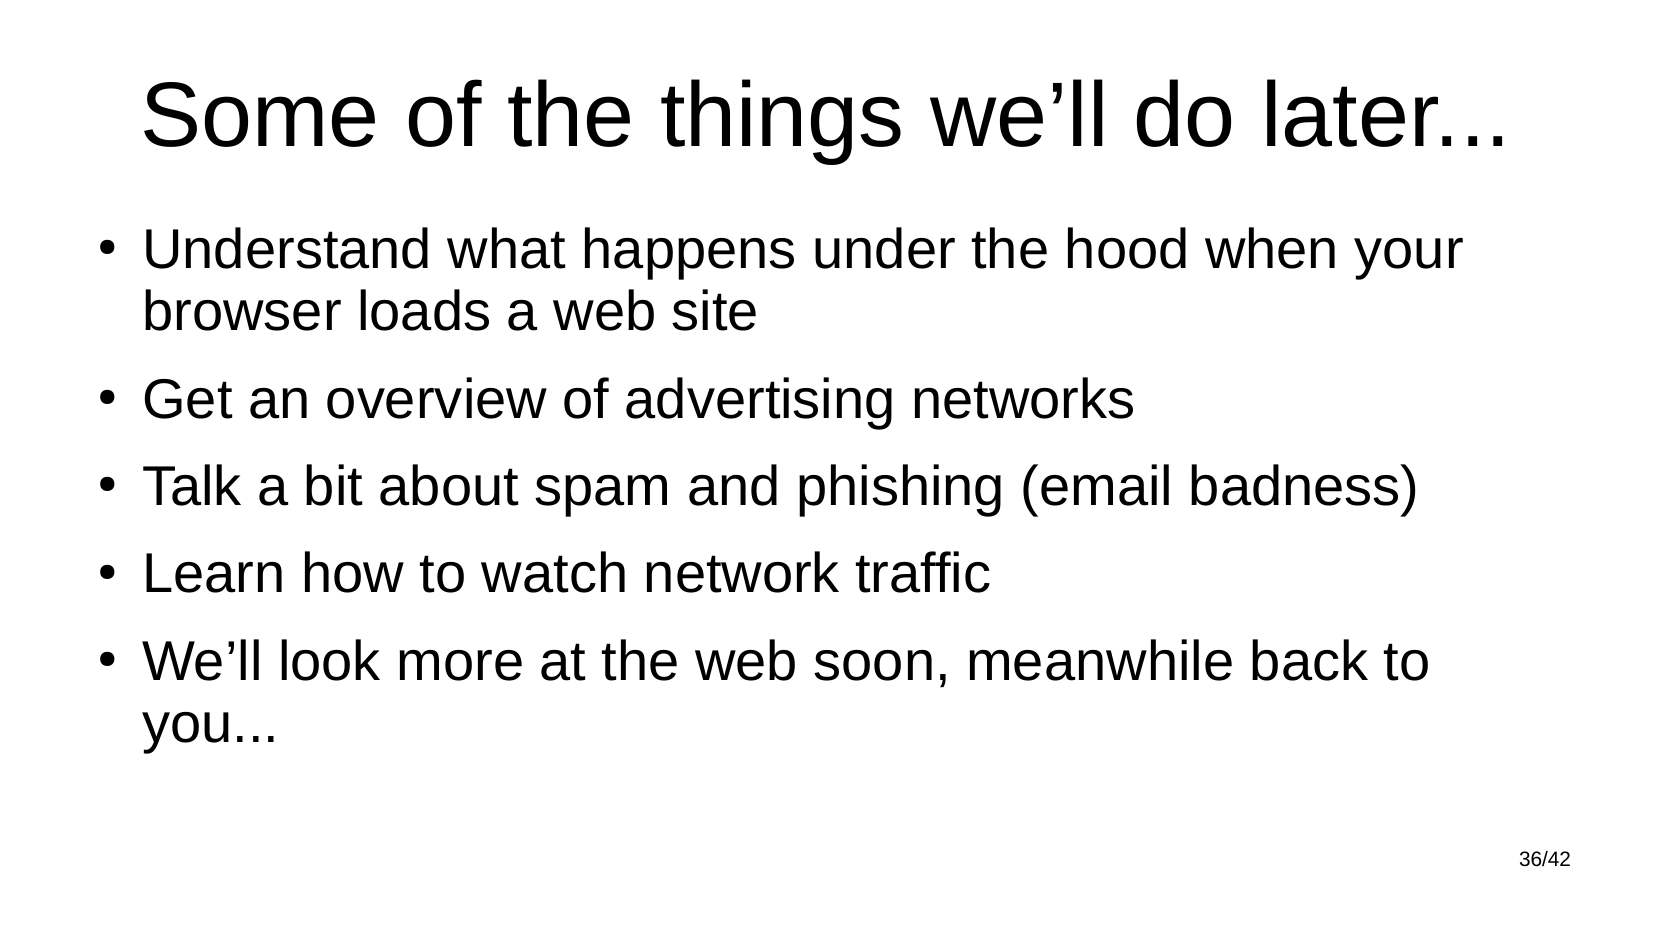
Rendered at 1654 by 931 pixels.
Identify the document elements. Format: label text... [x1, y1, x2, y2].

list Understand what happens under the hood when your browser loads a web site Get an overview of advertising networks Talk a bit about spam and phishing (email badness) Learn how to watch network traffic We’ll look more at the web soon, meanwhile back to you... [82, 217, 1571, 758]
title Some of the things we’ll do later... [82, 37, 1571, 193]
